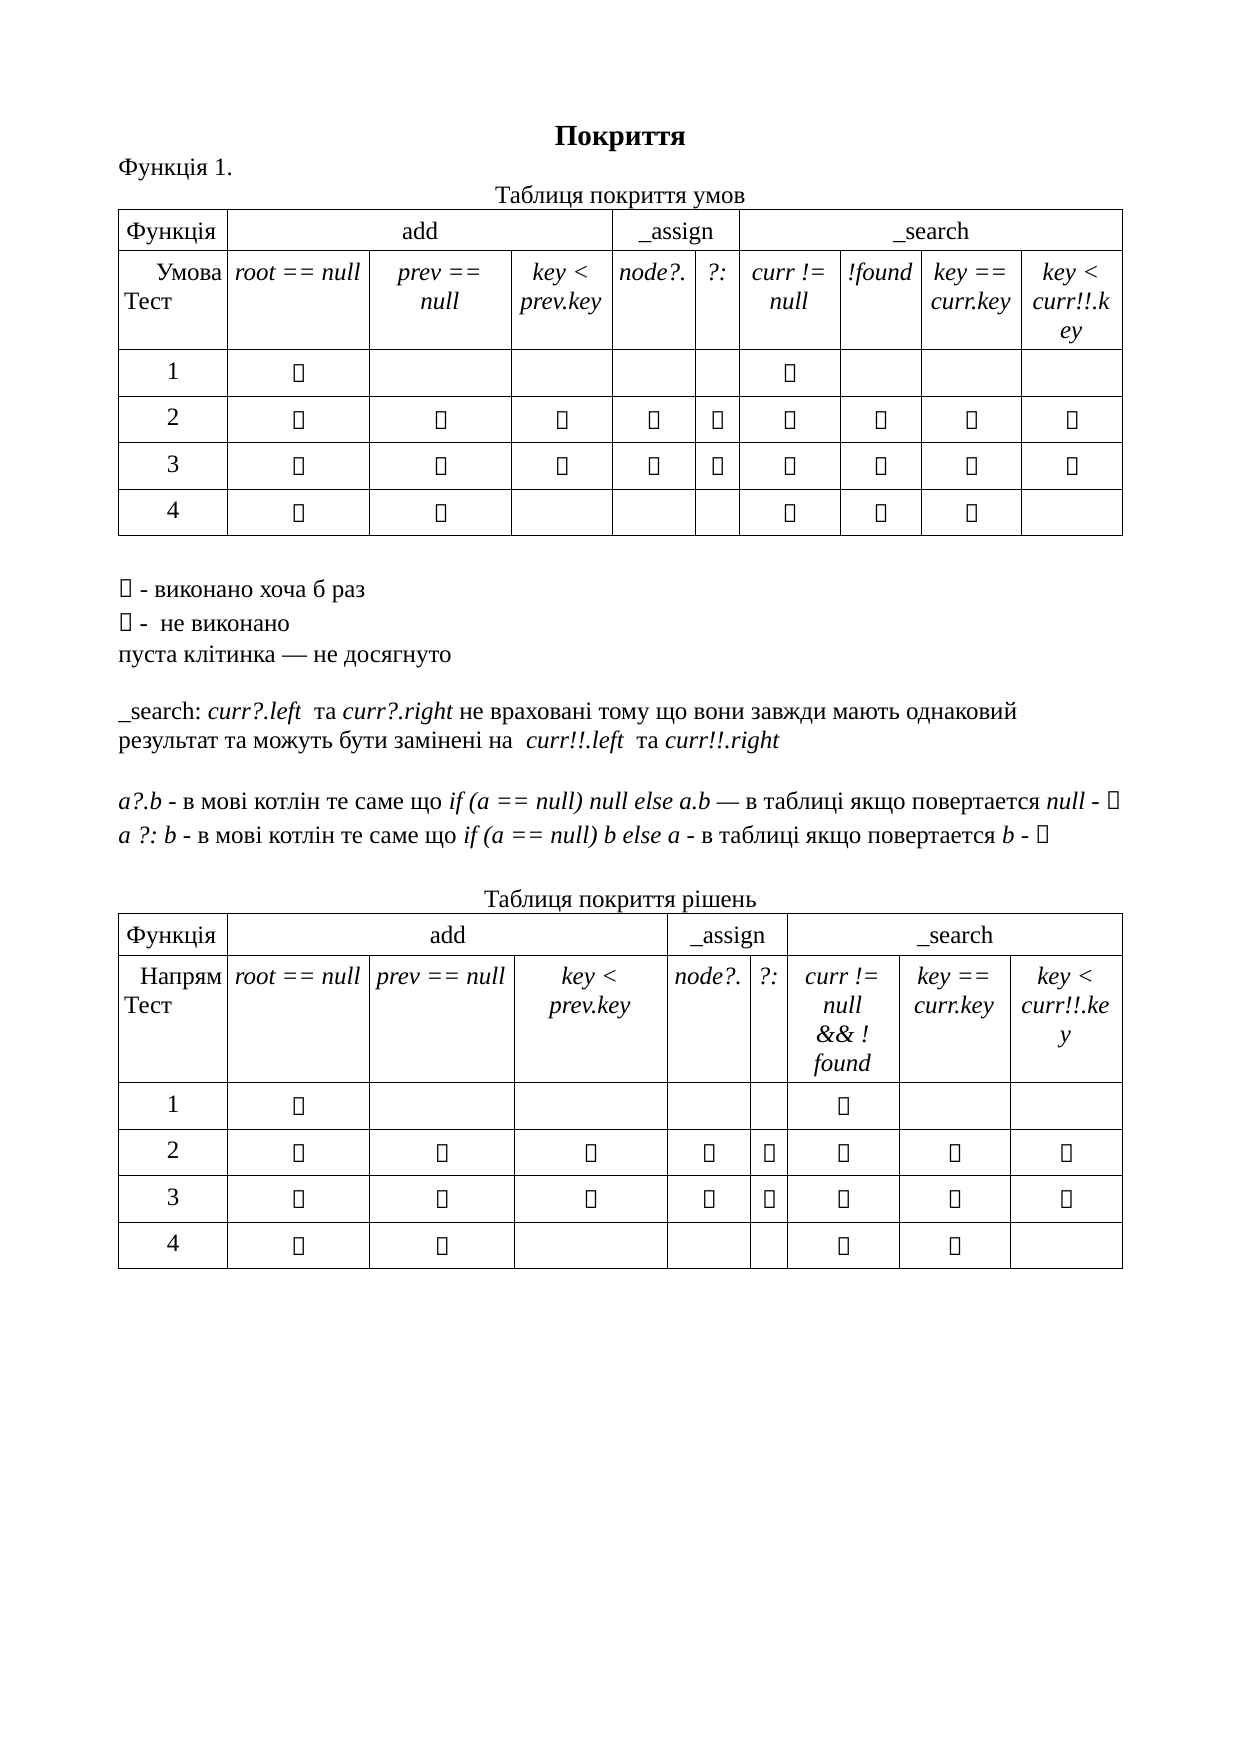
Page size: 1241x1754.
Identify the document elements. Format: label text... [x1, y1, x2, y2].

table_cell  [751, 1130, 787, 1175]
table_cell 4 [119, 1223, 227, 1268]
table_cell  [668, 1176, 750, 1222]
table_cell  [788, 1083, 899, 1129]
table_cell  [370, 490, 511, 535]
table_cell [512, 490, 612, 535]
table_cell  [751, 1176, 787, 1222]
table_cell  [1011, 1176, 1122, 1222]
table_cell  [228, 1130, 369, 1175]
table_cell key < prev.key [512, 251, 612, 349]
table_cell  [788, 1130, 899, 1175]
table_cell prev == null [370, 956, 514, 1082]
table_cell 3 [119, 443, 227, 489]
table_cell key == curr.key [900, 956, 1010, 1082]
table_cell 3 [119, 1176, 227, 1222]
table_cell  [1011, 1130, 1122, 1175]
table_header _assign [613, 210, 739, 250]
table_header Функція [119, 914, 227, 954]
table_cell  [740, 490, 840, 535]
text Таблиця покриття умов [118, 180, 1122, 209]
table_cell root == null [228, 956, 369, 1082]
table_cell ?: [751, 956, 787, 1082]
table_cell  [922, 490, 1021, 535]
table_cell root == null [228, 251, 369, 349]
text _search: curr?.left та curr?.right не враховані тому що вони завжди мають однаковий результат та можуть бути замінені на curr!!.left та curr!!.right [118, 696, 1122, 754]
table_cell  [900, 1176, 1010, 1222]
table_cell [370, 350, 511, 396]
table_cell [1022, 490, 1122, 535]
table_cell [515, 1223, 667, 1268]
table_cell  [841, 443, 921, 489]
table_cell ?: [696, 251, 739, 349]
table_cell key == curr.key [922, 251, 1021, 349]
table_cell  [370, 1176, 514, 1222]
table_cell  [613, 397, 695, 442]
table_cell [668, 1223, 750, 1268]
table_cell [515, 1083, 667, 1129]
table_cell 2 [119, 1130, 227, 1175]
table_cell  [228, 1176, 369, 1222]
table_cell  [613, 443, 695, 489]
table_header _search [740, 210, 1122, 250]
table_cell  [922, 443, 1021, 489]
text  - виконано хоча б раз [118, 571, 1122, 604]
table_header add [228, 914, 667, 954]
table_cell 1 [119, 1083, 227, 1129]
table_cell  [900, 1130, 1010, 1175]
table_cell [668, 1083, 750, 1129]
table_header Функція [119, 210, 227, 250]
table_cell  [922, 397, 1021, 442]
text  - не виконано [118, 604, 1122, 639]
table_cell  [740, 443, 840, 489]
table_cell  [696, 397, 739, 442]
table_header _search [788, 914, 1122, 954]
table_cell node?. [668, 956, 750, 1082]
table_cell  [370, 397, 511, 442]
table_header add [228, 210, 612, 250]
table_cell key < curr!!.key [1011, 956, 1122, 1082]
table_cell [696, 350, 739, 396]
table_cell [751, 1083, 787, 1129]
table_cell  [668, 1130, 750, 1175]
table_cell 2 [119, 397, 227, 442]
table_cell  [512, 443, 612, 489]
table_cell  [228, 490, 369, 535]
table_cell  [788, 1223, 899, 1268]
table_cell  [841, 397, 921, 442]
table_cell  [228, 443, 369, 489]
table_cell Напрям Тест [119, 956, 227, 1082]
table_cell [900, 1083, 1010, 1129]
table_cell  [740, 350, 840, 396]
table_cell [1011, 1083, 1122, 1129]
text a?.b - в мові котлін те саме що if (a == null) null else a.b — в таблиці якщо повертается null -  [118, 782, 1122, 816]
table_cell  [515, 1176, 667, 1222]
table_cell [1011, 1223, 1122, 1268]
table_cell  [228, 1083, 369, 1129]
text Функція 1. [118, 152, 1122, 180]
table_cell  [740, 397, 840, 442]
table_cell  [788, 1176, 899, 1222]
table_cell curr != null && !found [788, 956, 899, 1082]
table_cell [841, 350, 921, 396]
text a ?: b - в мові котлін те саме що if (a == null) b else a - в таблиці якщо повертается b -  [118, 816, 1122, 851]
table_cell [613, 350, 695, 396]
table_cell  [900, 1223, 1010, 1268]
table_cell prev == null [370, 251, 511, 349]
table_cell [613, 490, 695, 535]
table_cell  [512, 397, 612, 442]
table_cell node?. [613, 251, 695, 349]
table_header _assign [668, 914, 787, 954]
table_cell  [370, 1223, 514, 1268]
table_cell  [515, 1130, 667, 1175]
table_cell  [1022, 397, 1122, 442]
table_cell  [370, 1130, 514, 1175]
table_cell 4 [119, 490, 227, 535]
table_cell curr != null [740, 251, 840, 349]
text Таблиця покриття рішень [118, 884, 1122, 913]
table_cell  [228, 350, 369, 396]
table_cell  [370, 443, 511, 489]
table_cell  [841, 490, 921, 535]
table_cell [370, 1083, 514, 1129]
table_cell key < prev.key [515, 956, 667, 1082]
table_cell !found [841, 251, 921, 349]
table_cell key < curr!!.key [1022, 251, 1122, 349]
text Покриття [118, 118, 1122, 152]
table_cell [751, 1223, 787, 1268]
table_cell [696, 490, 739, 535]
table_cell  [1022, 443, 1122, 489]
table_cell  [228, 397, 369, 442]
table_cell [512, 350, 612, 396]
table_cell 1 [119, 350, 227, 396]
text пуста клітинка — не досягнуто [118, 639, 1122, 667]
table_cell [1022, 350, 1122, 396]
table_cell  [696, 443, 739, 489]
table_cell Умова Тест [119, 251, 227, 349]
table_cell [922, 350, 1021, 396]
table_cell  [228, 1223, 369, 1268]
